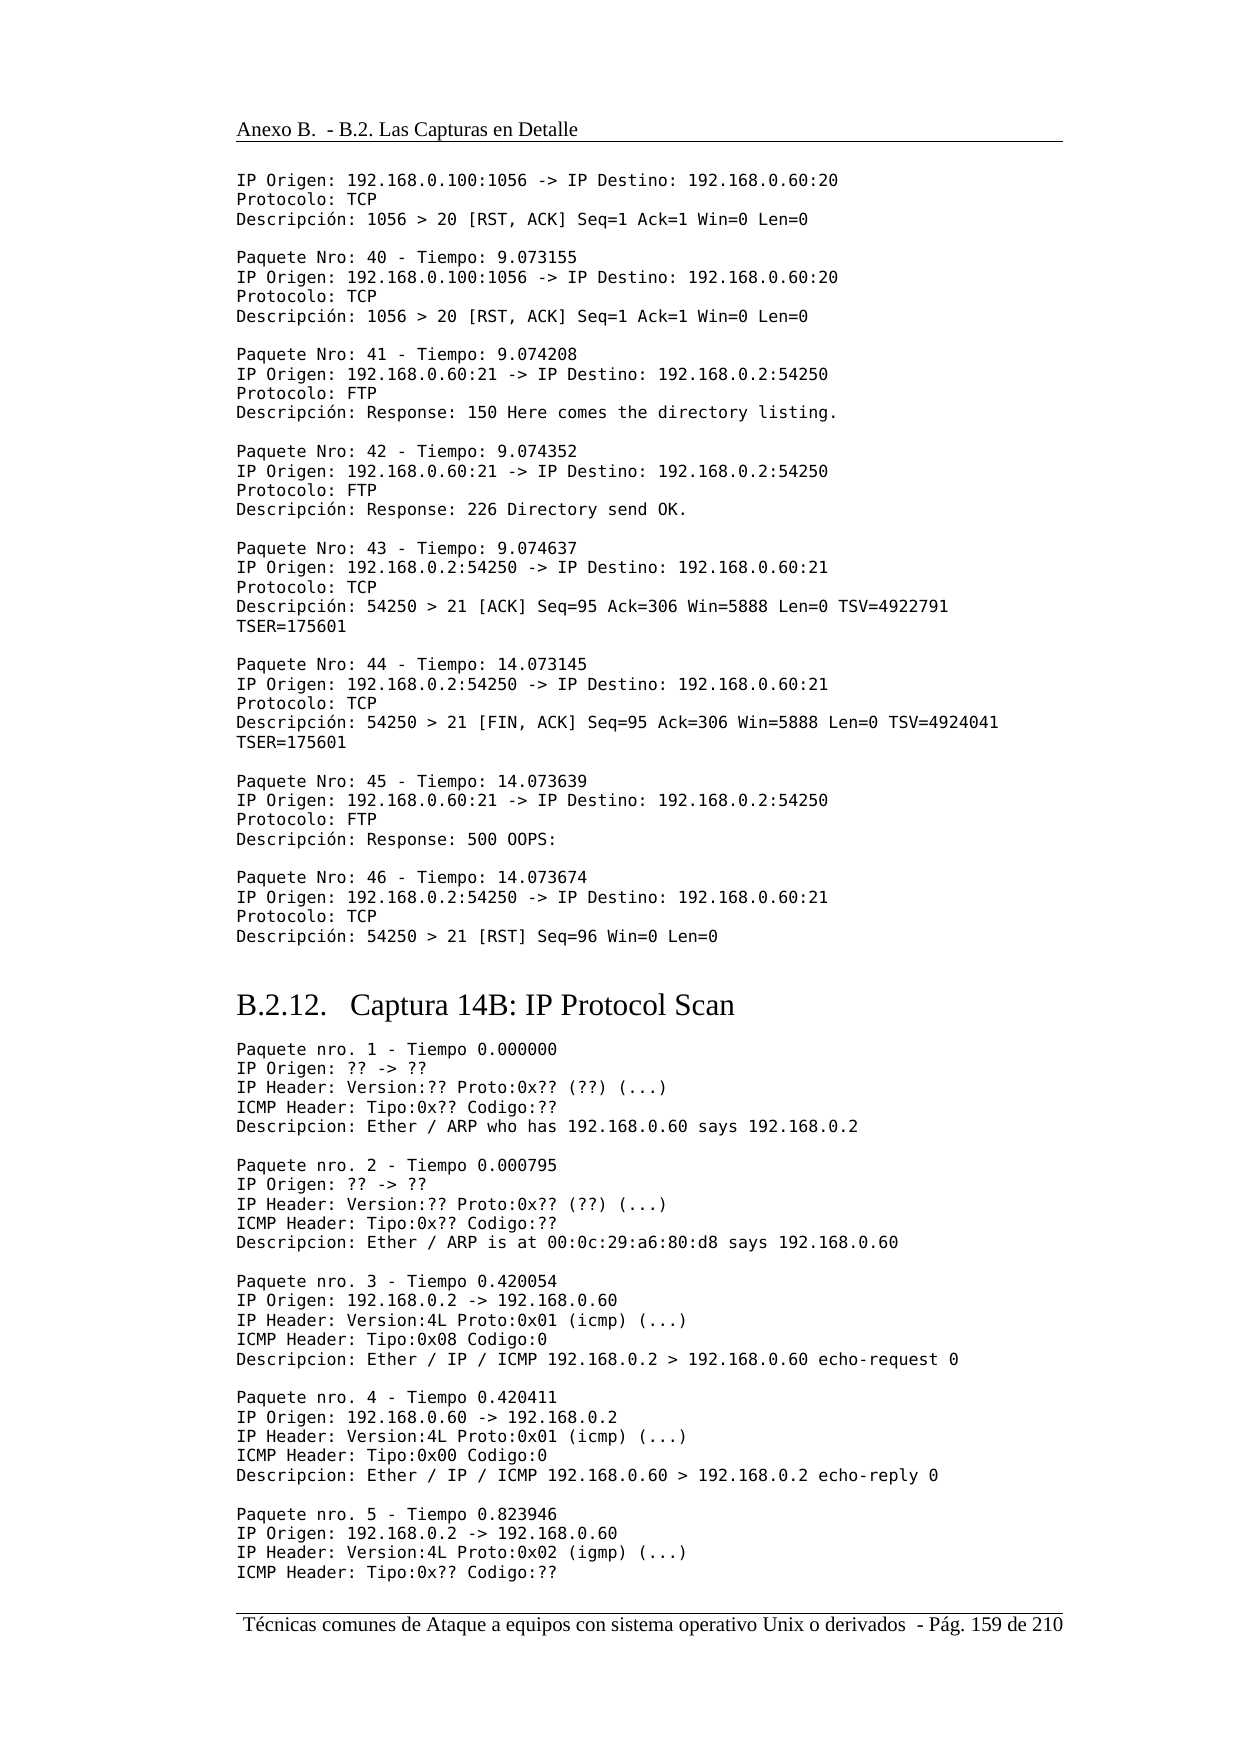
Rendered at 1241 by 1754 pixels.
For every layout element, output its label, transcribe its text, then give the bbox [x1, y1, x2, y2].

text IP Origen: 192.168.0.60:21 -> IP Destino: 192.168.0.2:54250 [236, 365, 1063, 384]
text Paquete nro. 5 - Tiempo 0.823946 [236, 1504, 1063, 1524]
text Descripcion: Ether / IP / ICMP 192.168.0.60 > 192.168.0.2 echo-reply 0 [236, 1466, 1063, 1485]
text ICMP Header: Tipo:0x?? Codigo:?? [236, 1562, 1063, 1582]
text Paquete nro. 4 - Tiempo 0.420411 [236, 1388, 1063, 1407]
text Protocolo: TCP [236, 694, 1063, 713]
text Descripción: Response: 150 Here comes the directory listing. [236, 403, 1063, 423]
text Protocolo: TCP [236, 190, 1063, 210]
text IP Header: Version:4L Proto:0x01 (icmp) (...) [236, 1427, 1063, 1446]
text Descripción: 1056 > 20 [RST, ACK] Seq=1 Ack=1 Win=0 Len=0 [236, 307, 1063, 326]
text Descripción: 54250 > 21 [ACK] Seq=95 Ack=306 Win=5888 Len=0 TSV=4922791 TSER=175601 [236, 597, 1063, 636]
text IP Origen: 192.168.0.2:54250 -> IP Destino: 192.168.0.60:21 [236, 675, 1063, 694]
text IP Origen: ?? -> ?? [236, 1059, 1063, 1078]
text IP Header: Version:4L Proto:0x02 (igmp) (...) [236, 1543, 1063, 1562]
text Paquete nro. 1 - Tiempo 0.000000 [236, 1039, 1063, 1059]
text Paquete Nro: 40 - Tiempo: 9.073155 [236, 248, 1063, 268]
text IP Origen: 192.168.0.2 -> 192.168.0.60 [236, 1524, 1063, 1543]
text Descripción: 54250 > 21 [RST] Seq=96 Win=0 Len=0 [236, 927, 1063, 946]
text Paquete Nro: 41 - Tiempo: 9.074208 [236, 345, 1063, 365]
text IP Origen: 192.168.0.60:21 -> IP Destino: 192.168.0.2:54250 [236, 791, 1063, 810]
text Descripción: 54250 > 21 [FIN, ACK] Seq=95 Ack=306 Win=5888 Len=0 TSV=4924041 TSER=175601 [236, 713, 1063, 752]
text Descripcion: Ether / ARP who has 192.168.0.60 says 192.168.0.2 [236, 1117, 1063, 1136]
text Paquete Nro: 43 - Tiempo: 9.074637 [236, 539, 1063, 558]
text Descripcion: Ether / IP / ICMP 192.168.0.2 > 192.168.0.60 echo-request 0 [236, 1349, 1063, 1369]
text Descripción: Response: 226 Directory send OK. [236, 500, 1063, 520]
text Protocolo: FTP [236, 481, 1063, 500]
text IP Origen: 192.168.0.100:1056 -> IP Destino: 192.168.0.60:20 [236, 171, 1063, 190]
text Paquete Nro: 44 - Tiempo: 14.073145 [236, 655, 1063, 675]
text Paquete nro. 2 - Tiempo 0.000795 [236, 1156, 1063, 1175]
text ICMP Header: Tipo:0x?? Codigo:?? [236, 1097, 1063, 1117]
text IP Origen: 192.168.0.60:21 -> IP Destino: 192.168.0.2:54250 [236, 462, 1063, 481]
text IP Origen: 192.168.0.60 -> 192.168.0.2 [236, 1407, 1063, 1427]
text IP Header: Version:?? Proto:0x?? (??) (...) [236, 1078, 1063, 1097]
text Protocolo: TCP [236, 907, 1063, 927]
subtitle Captura 14B: IP Protocol Scan [236, 987, 1063, 1022]
text IP Header: Version:4L Proto:0x01 (icmp) (...) [236, 1311, 1063, 1330]
text ICMP Header: Tipo:0x?? Codigo:?? [236, 1214, 1063, 1233]
text Paquete nro. 3 - Tiempo 0.420054 [236, 1272, 1063, 1291]
text IP Header: Version:?? Proto:0x?? (??) (...) [236, 1194, 1063, 1214]
text Descripción: 1056 > 20 [RST, ACK] Seq=1 Ack=1 Win=0 Len=0 [236, 210, 1063, 229]
text Protocolo: TCP [236, 287, 1063, 307]
text Protocolo: FTP [236, 384, 1063, 403]
text IP Origen: ?? -> ?? [236, 1175, 1063, 1194]
text Protocolo: FTP [236, 810, 1063, 830]
text Paquete Nro: 46 - Tiempo: 14.073674 [236, 868, 1063, 888]
text IP Origen: 192.168.0.2 -> 192.168.0.60 [236, 1291, 1063, 1311]
text Paquete Nro: 42 - Tiempo: 9.074352 [236, 442, 1063, 462]
text Descripción: Response: 500 OOPS: [236, 830, 1063, 849]
text Paquete Nro: 45 - Tiempo: 14.073639 [236, 772, 1063, 791]
text IP Origen: 192.168.0.2:54250 -> IP Destino: 192.168.0.60:21 [236, 558, 1063, 578]
text IP Origen: 192.168.0.100:1056 -> IP Destino: 192.168.0.60:20 [236, 268, 1063, 287]
text IP Origen: 192.168.0.2:54250 -> IP Destino: 192.168.0.60:21 [236, 888, 1063, 907]
text ICMP Header: Tipo:0x00 Codigo:0 [236, 1446, 1063, 1466]
text Protocolo: TCP [236, 578, 1063, 597]
text Descripcion: Ether / ARP is at 00:0c:29:a6:80:d8 says 192.168.0.60 [236, 1233, 1063, 1252]
text ICMP Header: Tipo:0x08 Codigo:0 [236, 1330, 1063, 1349]
